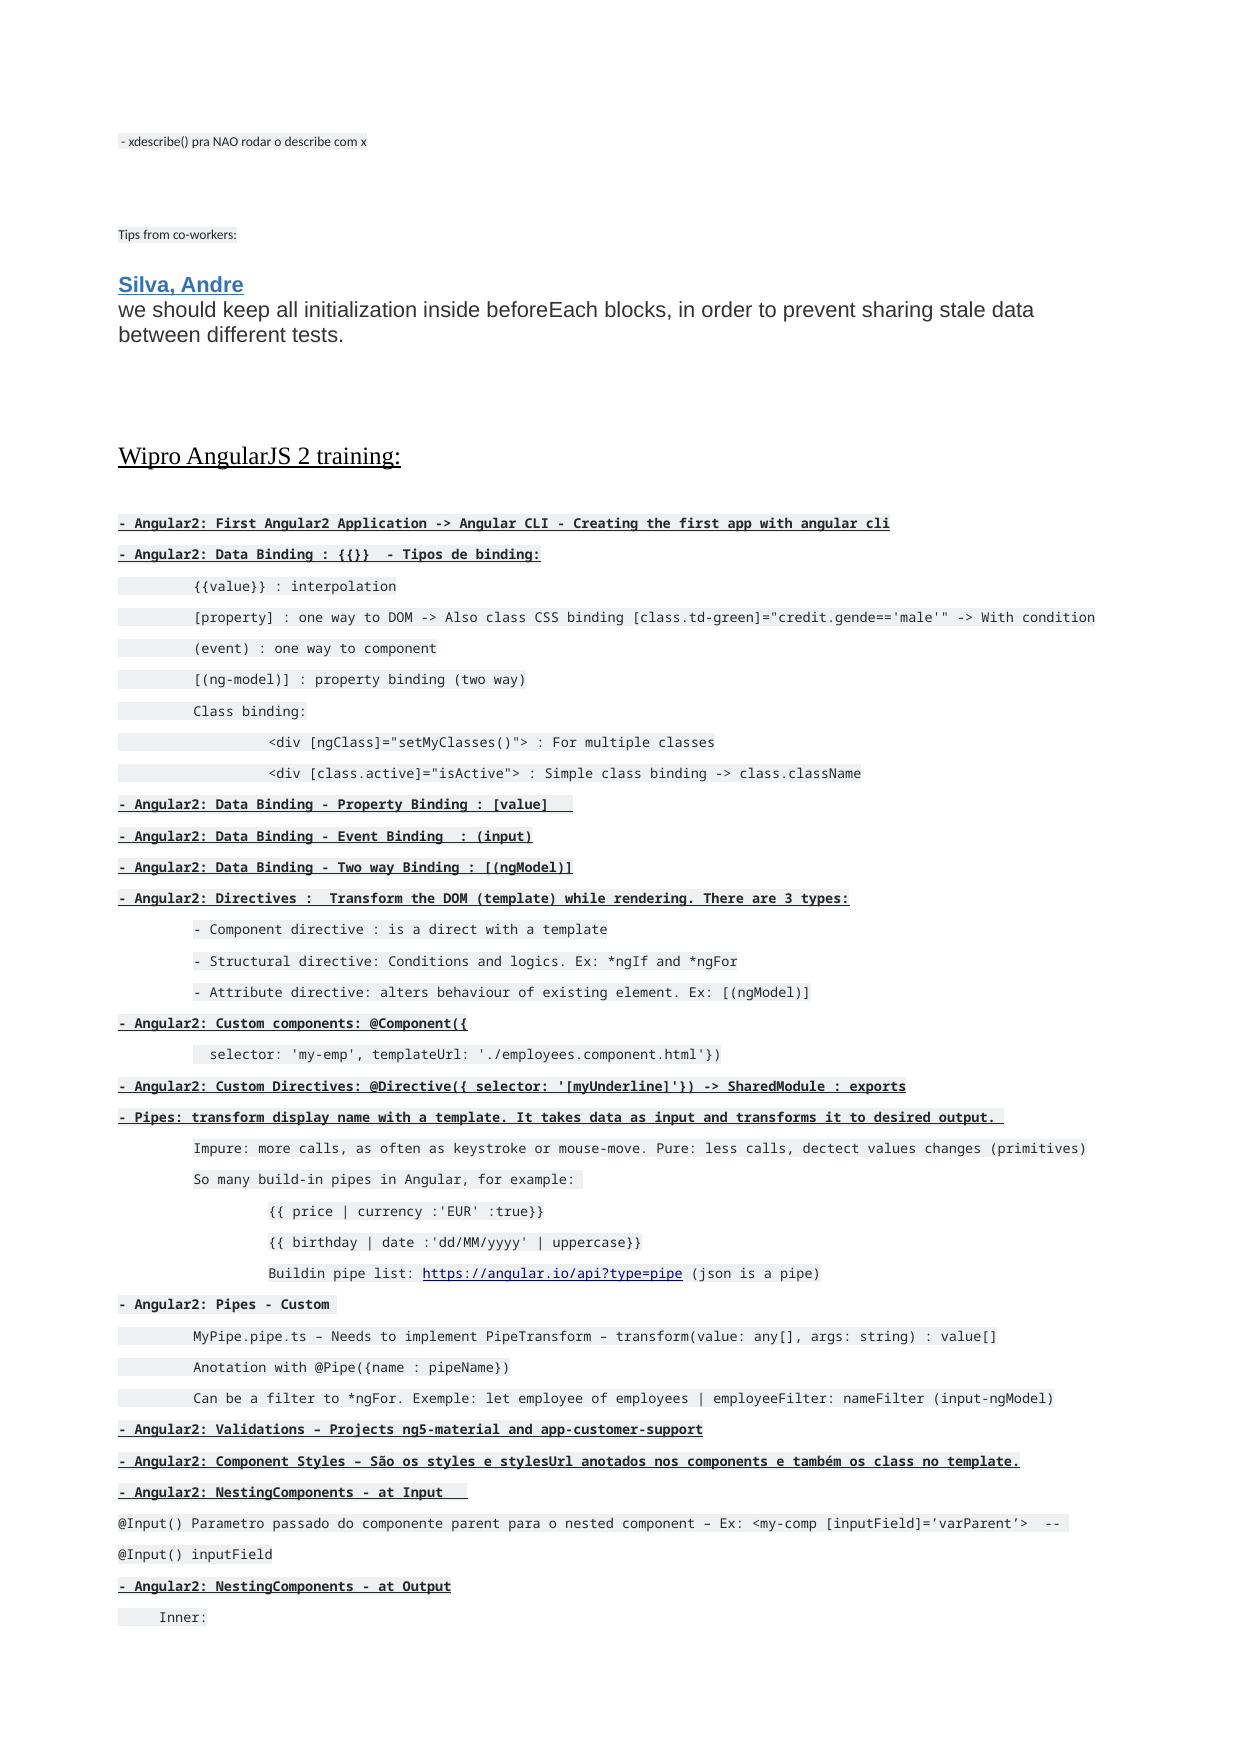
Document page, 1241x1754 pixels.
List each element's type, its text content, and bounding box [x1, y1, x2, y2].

text - Angular2: NestingComponents - at Output [118, 1564, 1122, 1595]
text - Angular2: Pipes - Custom [118, 1282, 1122, 1314]
text Buildin pipe list: https://angular.io/api?type=pipe (json is a pipe) [193, 1251, 1122, 1282]
text - Angular2: Validations – Projects ng5-material and app-customer-support [118, 1407, 1122, 1439]
text - xdescribe() pra NAO rodar o describe com x [118, 118, 1122, 149]
text - Angular2: Data Binding - Two way Binding : [(ngModel)] [118, 845, 1122, 876]
text - Angular2: First Angular2 Application -> Angular CLI - Creating the first app with angular cli [118, 470, 1122, 532]
text @Input() Parametro passado do componente parent para o nested component – Ex: <my-comp [inputField]=’varParent’> -- @Input() inputField [118, 1501, 1122, 1564]
text - Angular2: Component Styles – São os styles e stylesUrl anotados nos components e também os class no template. [118, 1439, 1122, 1470]
text selector: 'my-emp', templateUrl: './employees.component.html'}) [118, 1032, 1122, 1064]
text - Angular2: Custom components: @Component({ [118, 1001, 1122, 1032]
text we should keep all initialization inside beforeEach blocks, in order to prevent sharing stale data between different tests. [118, 297, 1122, 347]
text (event) : one way to component [118, 626, 1122, 657]
text MyPipe.pipe.ts – Needs to implement PipeTransform – transform(value: any[], args: string) : value[] Anotation with @Pipe({name : pipeName}) Can be a filter to *ngFor. Exemple: let employee of employees | employeeFilter: nameFilter (input-ngModel) [118, 1314, 1122, 1407]
text - Attribute directive: alters behaviour of existing element. Ex: [(ngModel)] [118, 970, 1122, 1001]
text - Component directive : is a direct with a template [118, 907, 1122, 939]
text [(ng-model)] : property binding (two way) [118, 657, 1122, 689]
text - Structural directive: Conditions and logics. Ex: *ngIf and *ngFor [118, 939, 1122, 970]
text Class binding: [118, 689, 1122, 720]
text - Angular2: Data Binding - Property Binding : [value] [118, 782, 1122, 814]
text Impure: more calls, as often as keystroke or mouse-move. Pure: less calls, dectect values changes (primitives) [118, 1126, 1122, 1157]
text Silva, Andre [118, 243, 1122, 297]
text - Angular2: Data Binding - Event Binding : (input) [118, 814, 1122, 845]
text <div [class.active]="isActive"> : Simple class binding -> class.className [118, 751, 1122, 782]
text So many build-in pipes in Angular, for example: [118, 1157, 1122, 1189]
text - Pipes: transform display name with a template. It takes data as input and transforms it to desired output. [118, 1095, 1122, 1126]
text - Angular2: NestingComponents - at Input [118, 1470, 1122, 1501]
text - Angular2: Data Binding : {{}} - Tipos de binding: [118, 532, 1122, 564]
text {{ price | currency :'EUR' :true}} [193, 1189, 1122, 1220]
text Tips from co-workers: [118, 212, 1122, 243]
text Inner: [118, 1595, 1122, 1626]
text {{value}} : interpolation [118, 564, 1122, 595]
text [property] : one way to DOM -> Also class CSS binding [class.td-green]="credit.gende=='male'" -> With condition [118, 595, 1122, 626]
text <div [ngClass]="setMyClasses()"> : For multiple classes [118, 720, 1122, 751]
text - Angular2: Directives : Transform the DOM (template) while rendering. There are 3 types: [118, 876, 1122, 907]
text - Angular2: Custom Directives: @Directive({ selector: '[myUnderline]'}) -> SharedModule : exports [118, 1064, 1122, 1095]
text Wipro AngularJS 2 training: [118, 441, 1122, 470]
text {{ birthday | date :'dd/MM/yyyy' | uppercase}} [193, 1220, 1122, 1251]
